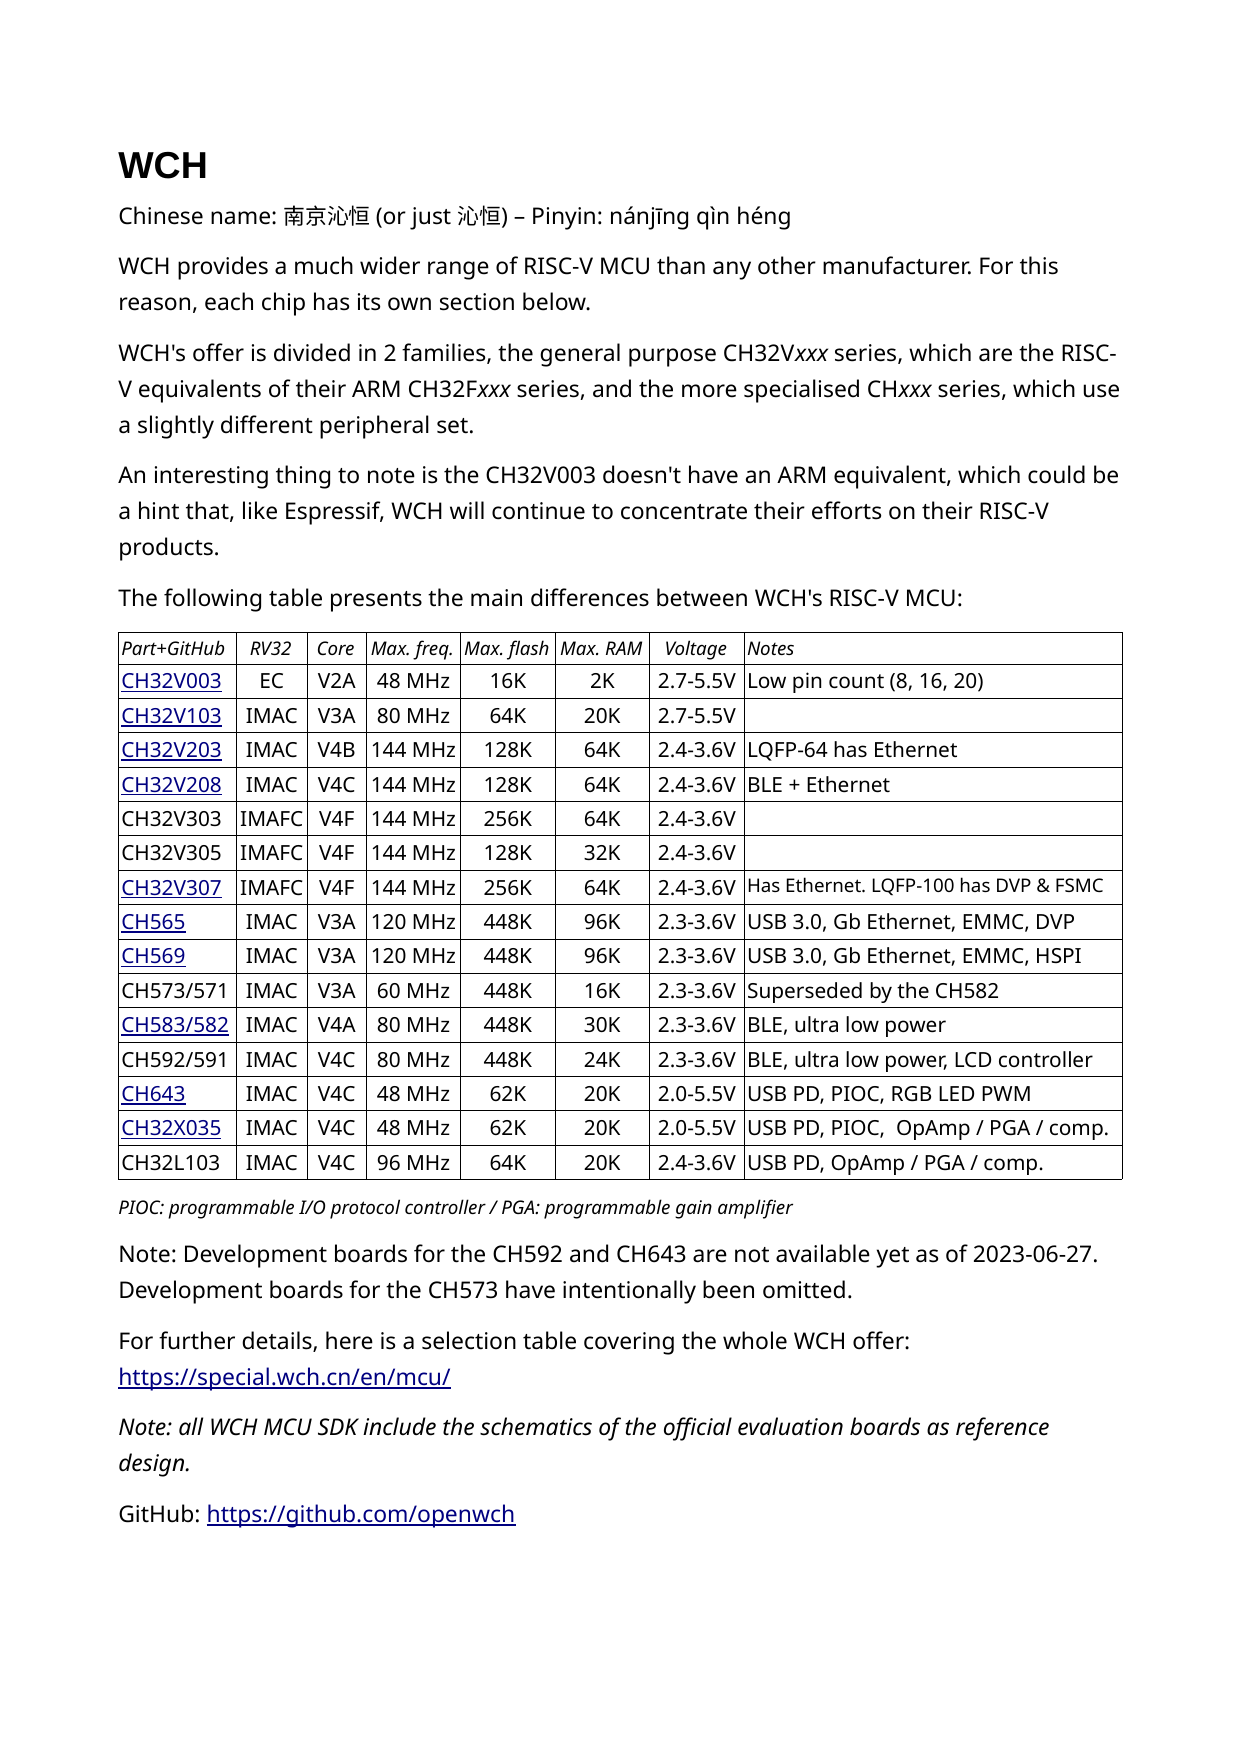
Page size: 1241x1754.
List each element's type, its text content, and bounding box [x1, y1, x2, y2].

table_cell 448K [461, 1043, 555, 1076]
table_cell 64K [556, 871, 649, 904]
table_cell [745, 699, 1122, 732]
table_cell CH565 [119, 905, 236, 938]
table_cell V3A [308, 905, 366, 938]
table_cell 256K [461, 802, 555, 835]
table_header Core [308, 633, 366, 663]
table_header Notes [745, 633, 1122, 663]
table_cell 2.3-3.6V [650, 940, 744, 973]
table_cell CH583/582 [119, 1008, 236, 1042]
table_cell IMAC [237, 768, 307, 801]
text WCH's offer is divided in 2 families, the general purpose CH32Vxxx series, which are the RISC-V equivalents of their ARM CH32Fxxx series, and the more specialised CHxxx series, which use a slightly different peripheral set. [118, 337, 1122, 440]
table_cell 448K [461, 974, 555, 1007]
table_cell [745, 802, 1122, 835]
table_cell 2.4-3.6V [650, 733, 744, 767]
table_cell 2K [556, 665, 649, 698]
table_cell 16K [461, 665, 555, 698]
table_cell 80 MHz [367, 1043, 460, 1076]
table_cell IMAC [237, 699, 307, 732]
table_cell 62K [461, 1077, 555, 1110]
table_cell V4C [308, 1111, 366, 1145]
text Chinese name: 南京沁恒 (or just 沁恒) – Pinyin: nánjīng qìn héng [118, 199, 1122, 231]
table_cell 60 MHz [367, 974, 460, 1007]
text Note: all WCH MCU SDK include the schematics of the official evaluation boards as reference design. [118, 1411, 1122, 1478]
text An interesting thing to note is the CH32V003 doesn't have an ARM equivalent, which could be a hint that, like Espressif, WCH will continue to concentrate their efforts on their RISC-V products. [118, 459, 1122, 562]
table_cell CH573/571 [119, 974, 236, 1007]
table_cell 48 MHz [367, 1111, 460, 1145]
table_cell 128K [461, 733, 555, 767]
table_cell 2.0-5.5V [650, 1077, 744, 1110]
table_cell 64K [556, 733, 649, 767]
table_cell 32K [556, 836, 649, 870]
table_cell 2.3-3.6V [650, 1008, 744, 1042]
table_cell IMAC [237, 733, 307, 767]
table_cell 120 MHz [367, 940, 460, 973]
table_cell V3A [308, 699, 366, 732]
table_cell USB 3.0, Gb Ethernet, EMMC, HSPI [745, 940, 1122, 973]
table_cell 144 MHz [367, 871, 460, 904]
table_cell USB PD, OpAmp / PGA / comp. [745, 1146, 1122, 1179]
table_cell 2.0-5.5V [650, 1111, 744, 1145]
text WCH provides a much wider range of RISC-V MCU than any other manufacturer. For this reason, each chip has its own section below. [118, 250, 1122, 317]
text For further details, here is a selection table covering the whole WCH offer: https://special.wch.cn/en/mcu/ [118, 1324, 1122, 1392]
table_cell 144 MHz [367, 836, 460, 870]
table_cell 128K [461, 836, 555, 870]
table_cell IMAFC [237, 802, 307, 835]
table_cell IMAC [237, 1043, 307, 1076]
table_cell CH592/591 [119, 1043, 236, 1076]
table_cell V4B [308, 733, 366, 767]
table_cell V4C [308, 768, 366, 801]
table_cell 80 MHz [367, 1008, 460, 1042]
table_cell 2.4-3.6V [650, 871, 744, 904]
table_cell 64K [461, 1146, 555, 1179]
table_cell USB PD, PIOC, RGB LED PWM [745, 1077, 1122, 1110]
table_cell V4F [308, 836, 366, 870]
table_cell 64K [461, 699, 555, 732]
table_cell CH32V307 [119, 871, 236, 904]
table_cell [745, 836, 1122, 870]
table_cell V4C [308, 1077, 366, 1110]
table_cell CH32V303 [119, 802, 236, 835]
table_cell 62K [461, 1111, 555, 1145]
table_cell IMAC [237, 1077, 307, 1110]
table_cell BLE, ultra low power, LCD controller [745, 1043, 1122, 1076]
table_cell 48 MHz [367, 1077, 460, 1110]
table_cell IMAFC [237, 871, 307, 904]
table_cell 30K [556, 1008, 649, 1042]
table_cell 20K [556, 1077, 649, 1110]
table_cell IMAC [237, 940, 307, 973]
table_header Max. RAM [556, 633, 649, 663]
table_cell 20K [556, 699, 649, 732]
table_cell 2.7-5.5V [650, 699, 744, 732]
table_cell 96 MHz [367, 1146, 460, 1179]
table_cell 96K [556, 905, 649, 938]
table_header Max. flash [461, 633, 555, 663]
table_cell 2.4-3.6V [650, 836, 744, 870]
table_cell 128K [461, 768, 555, 801]
table_cell USB PD, PIOC, OpAmp / PGA / comp. [745, 1111, 1122, 1145]
table_cell USB 3.0, Gb Ethernet, EMMC, DVP [745, 905, 1122, 938]
table_cell 2.4-3.6V [650, 768, 744, 801]
text Note: Development boards for the CH592 and CH643 are not available yet as of 2023-06-27. Development boards for the CH573 have intentionally been omitted. [118, 1238, 1122, 1305]
table_cell 448K [461, 940, 555, 973]
table_cell CH32V203 [119, 733, 236, 767]
table_cell V4F [308, 802, 366, 835]
table_cell V3A [308, 940, 366, 973]
table_header Voltage [650, 633, 744, 663]
table_cell 144 MHz [367, 802, 460, 835]
table_cell V4A [308, 1008, 366, 1042]
table_cell 256K [461, 871, 555, 904]
table_cell V2A [308, 665, 366, 698]
table_cell 2.3-3.6V [650, 974, 744, 1007]
table_cell 2.4-3.6V [650, 802, 744, 835]
table_cell V4C [308, 1146, 366, 1179]
table_header RV32 [237, 633, 307, 663]
table_cell CH32V003 [119, 665, 236, 698]
table_cell 48 MHz [367, 665, 460, 698]
table_header Part+GitHub [119, 633, 236, 663]
table_cell 2.4-3.6V [650, 1146, 744, 1179]
table_cell 448K [461, 905, 555, 938]
table_header Max. freq. [367, 633, 460, 663]
table_cell CH32V103 [119, 699, 236, 732]
table_cell V3A [308, 974, 366, 1007]
table_cell 2.3-3.6V [650, 1043, 744, 1076]
table_cell 64K [556, 802, 649, 835]
table_cell CH32V305 [119, 836, 236, 870]
table_cell BLE, ultra low power [745, 1008, 1122, 1042]
table_cell CH32V208 [119, 768, 236, 801]
table_cell IMAC [237, 1008, 307, 1042]
table_cell V4F [308, 871, 366, 904]
table_cell LQFP-64 has Ethernet [745, 733, 1122, 767]
table_cell 20K [556, 1111, 649, 1145]
table_cell IMAC [237, 1146, 307, 1179]
table_cell CH643 [119, 1077, 236, 1110]
table_cell CH32L103 [119, 1146, 236, 1179]
table_cell 80 MHz [367, 699, 460, 732]
table_cell 144 MHz [367, 768, 460, 801]
text The following table presents the main differences between WCH's RISC-V MCU: [118, 582, 1122, 613]
table_cell 24K [556, 1043, 649, 1076]
table_cell V4C [308, 1043, 366, 1076]
table_cell 16K [556, 974, 649, 1007]
table_cell BLE + Ethernet [745, 768, 1122, 801]
table_cell IMAC [237, 905, 307, 938]
table_cell 2.3-3.6V [650, 905, 744, 938]
table_cell EC [237, 665, 307, 698]
table_cell CH569 [119, 940, 236, 973]
table_cell 144 MHz [367, 733, 460, 767]
table_cell CH32X035 [119, 1111, 236, 1145]
table_cell IMAC [237, 1111, 307, 1145]
table_cell 96K [556, 940, 649, 973]
text PIOC: programmable I/O protocol controller / PGA: programmable gain amplifier [118, 1194, 1122, 1219]
table_cell IMAFC [237, 836, 307, 870]
table_cell 120 MHz [367, 905, 460, 938]
table_cell Superseded by the CH582 [745, 974, 1122, 1007]
table_cell 2.7-5.5V [650, 665, 744, 698]
text GitHub: https://github.com/openwch [118, 1497, 1122, 1529]
table_cell IMAC [237, 974, 307, 1007]
table_cell Low pin count (8, 16, 20) [745, 665, 1122, 698]
table_cell 64K [556, 768, 649, 801]
table_cell 448K [461, 1008, 555, 1042]
subtitle WCH [118, 143, 1122, 186]
table_cell 20K [556, 1146, 649, 1179]
table_cell Has Ethernet. LQFP-100 has DVP & FSMC [745, 871, 1122, 904]
